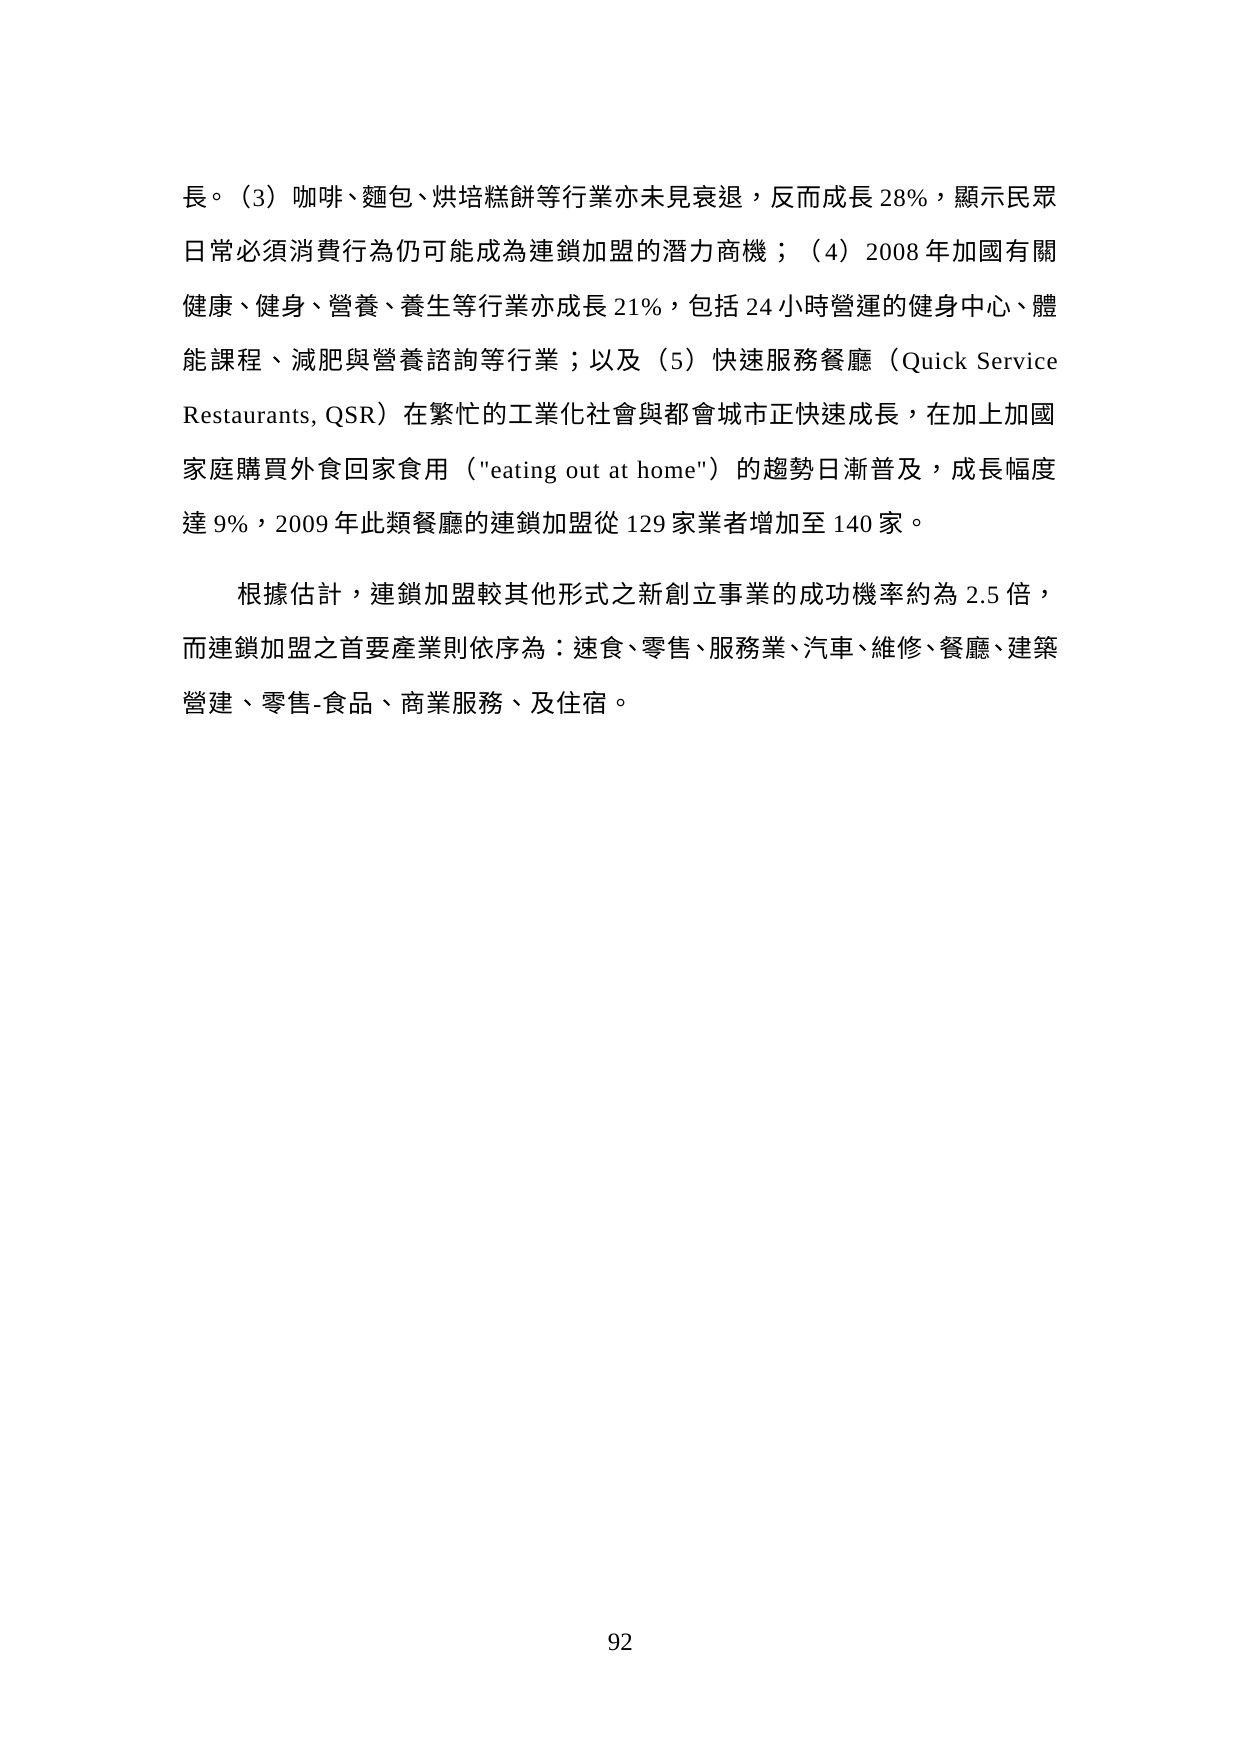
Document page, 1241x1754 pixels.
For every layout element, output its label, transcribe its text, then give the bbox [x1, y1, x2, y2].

text 根據估計，連鎖加盟較其他形式之新創立事業的成功機率約為2.5倍，而連鎖加盟之首要產業則依序為：速食、零售、服務業、汽車、維修、餐廳、建築營建、零售-食品、商業服務、及住宿。 [183, 574, 1058, 719]
text 長。（3）咖啡、麵包、烘培糕餅等行業亦未見衰退，反而成長28%，顯示民眾日常必須消費行為仍可能成為連鎖加盟的潛力商機；（4）2008年加國有關健康、健身、營養、養生等行業亦成長21%，包括24小時營運的健身中心、體能課程、減肥與營養諮詢等行業；以及（5）快速服務餐廳（Quick Service Restaurants, QSR）在繁忙的工業化社會與都會城市正快速成長，在加上加國家庭購買外食回家食用（"eating out at home"）的趨勢日漸普及，成長幅度達9%，2009年此類餐廳的連鎖加盟從129家業者增加至140家。 [183, 177, 1058, 540]
